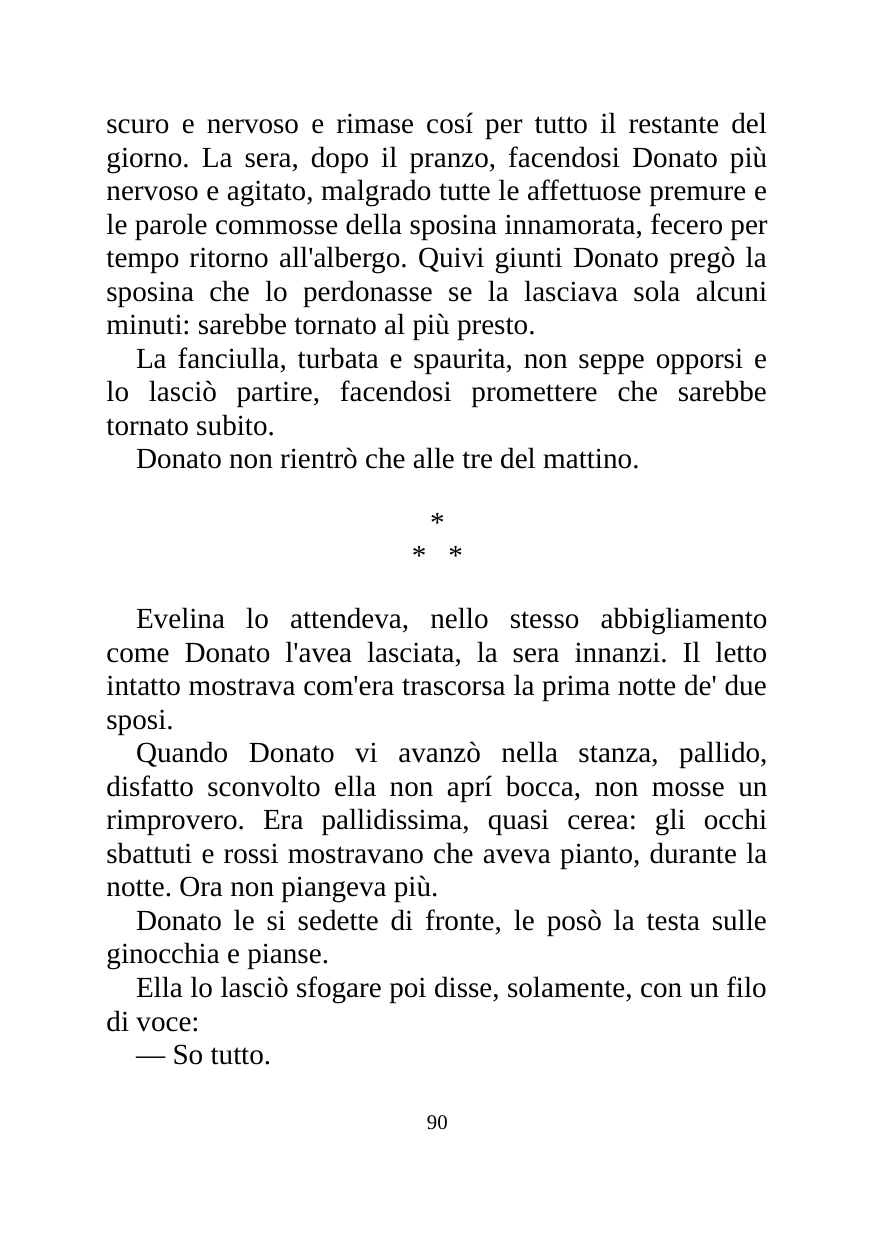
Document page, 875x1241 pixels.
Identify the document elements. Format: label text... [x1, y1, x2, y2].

text Donato le si sedette di fronte, le posò la testa sulle ginocchia e pianse. [106, 903, 768, 970]
text scuro e nervoso e rimase cosí per tutto il restante del giorno. La sera, dopo il pranzo, facendosi Donato più nervoso e agitato, malgrado tutte le affettuose premure e le parole commosse della sposina innamorata, fecero per tempo ritorno all'albergo. Quivi giunti Donato pregò la sposina che lo perdonasse se la lasciava sola alcuni minuti: sarebbe tornato al più presto. [106, 106, 768, 341]
text La fanciulla, turbata e spaurita, non seppe opporsi e lo lasciò partire, facendosi promettere che sarebbe tornato subito. [106, 341, 768, 442]
text Quando Donato vi avanzò nella stanza, pallido, disfatto sconvolto ella non aprí bocca, non mosse un rimprovero. Era pallidissima, quasi cerea: gli occhi sbattuti e rossi mostravano che aveva pianto, durante la notte. Ora non piangeva più. [106, 735, 768, 903]
text Evelina lo attendeva, nello stesso abbigliamento come Donato l'avea lasciata, la sera innanzi. Il letto intatto mostrava com'era trascorsa la prima notte de' due sposi. [106, 601, 768, 735]
text Ella lo lasciò sfogare poi disse, solamente, con un filo di voce: [106, 970, 768, 1037]
text Donato non rientrò che alle tre del mattino. [106, 442, 768, 475]
text * * * [106, 505, 768, 572]
text — So tutto. [106, 1037, 768, 1071]
